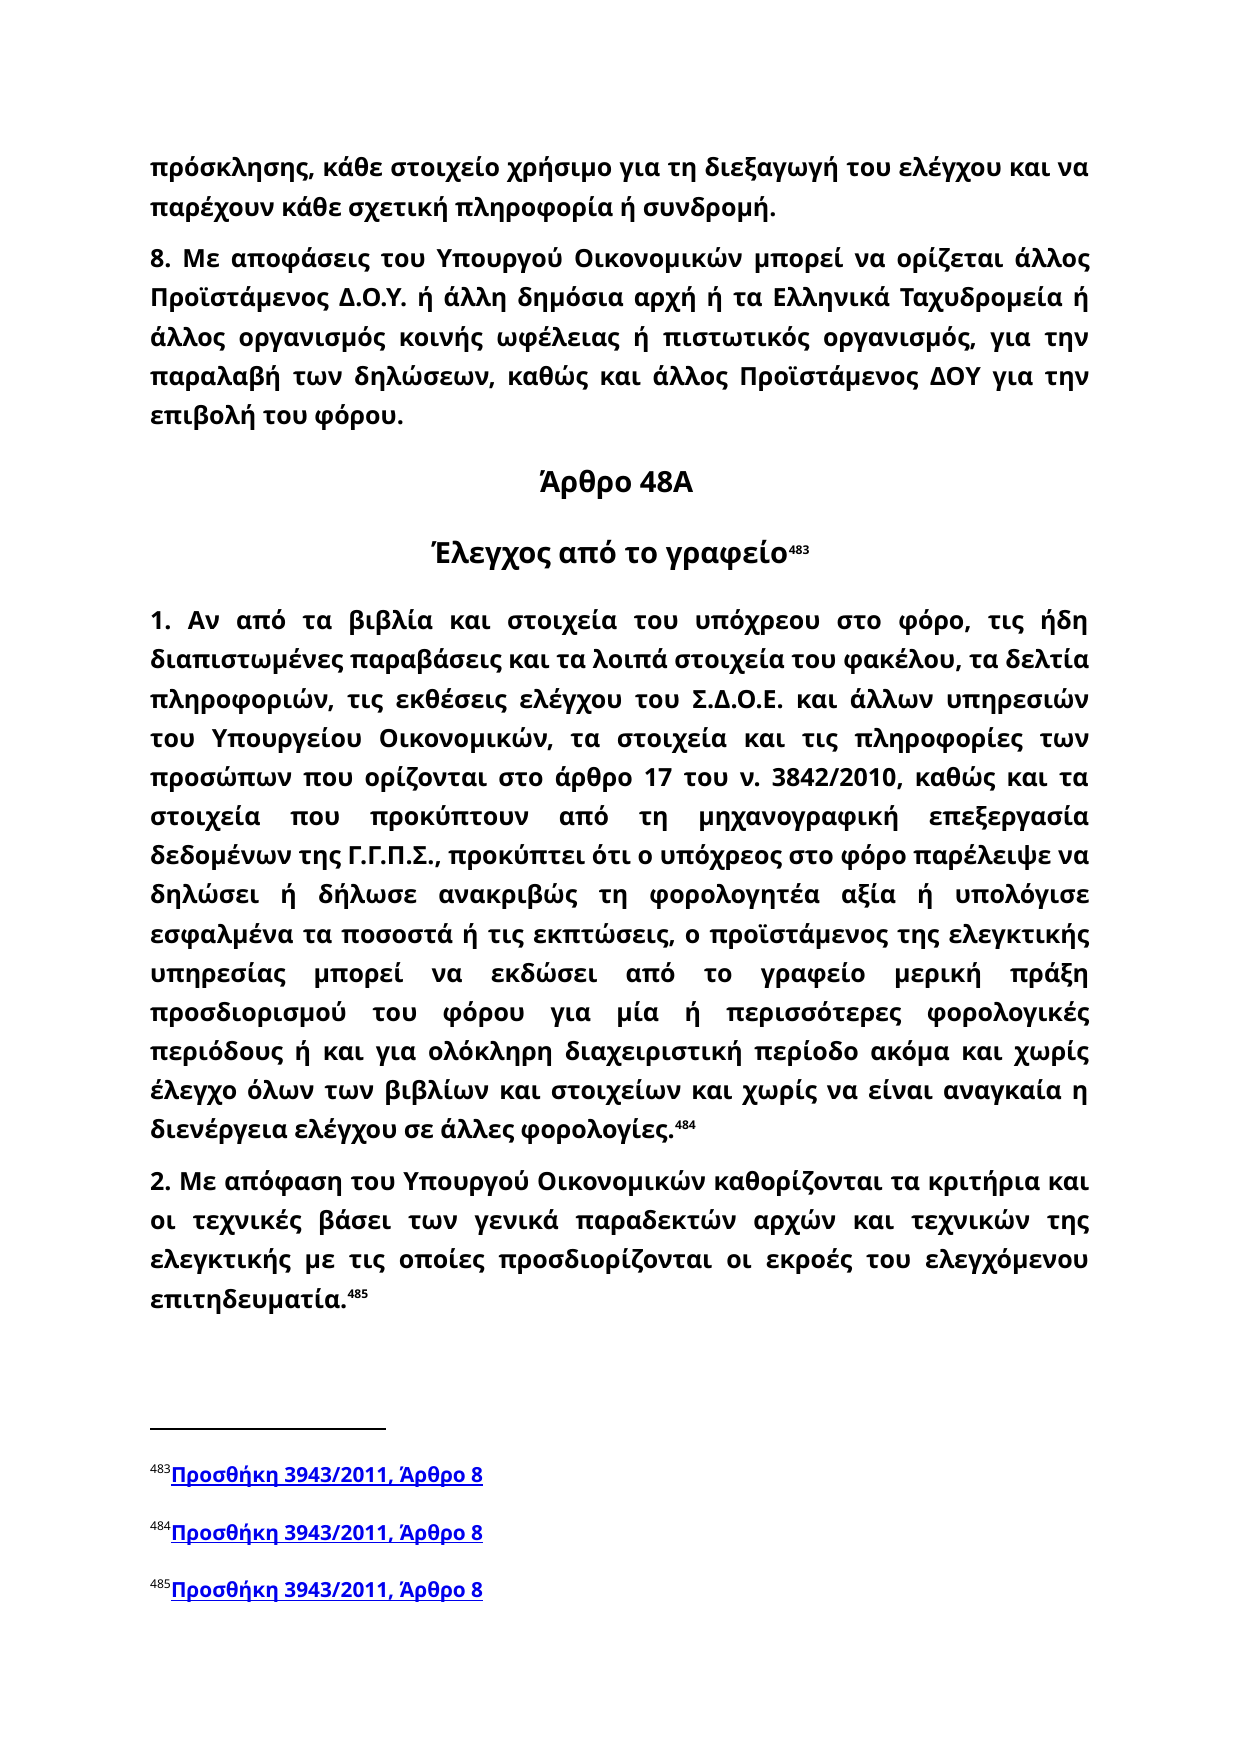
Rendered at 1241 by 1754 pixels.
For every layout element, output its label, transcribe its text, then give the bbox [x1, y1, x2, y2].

text Προσθήκη 3943/2011, Άρθρο 8 [150, 1460, 1090, 1489]
text Προσθήκη 3943/2011, Άρθρο 8 [150, 1518, 1090, 1546]
subtitle Άρθρο 48Α [150, 462, 1090, 501]
text 1. Αν από τα βιβλία και στοιχεία του υπόχρεου στο φόρο, τις ήδη διαπιστωμένες παραβάσεις και τα λοιπά στοιχεία του φακέλου, τα δελτία πληροφοριών, τις εκθέσεις ελέγχου του Σ.Δ.Ο.Ε. και άλλων υπηρεσιών του Υπουργείου Οικονομικών, τα στοιχεία και τις πληροφορίες των προσώπων που ορίζονται στο άρθρο 17 του ν. 3842/2010, καθώς και τα στοιχεία που προκύπτουν από τη μηχανογραφική επεξεργασία δεδομένων της Γ.Γ.Π.Σ., προκύπτει ότι ο υπόχρεος στο φόρο παρέλειψε να δηλώσει ή δήλωσε ανακριβώς τη φορολογητέα αξία ή υπολόγισε εσφαλμένα τα ποσοστά ή τις εκπτώσεις, ο προϊστάμενος της ελεγκτικής υπηρεσίας μπορεί να εκδώσει από το γραφείο μερική πράξη προσδιορισμού του φόρου για μία ή περισσότερες φορολογικές περιόδους ή και για ολόκληρη διαχειριστική περίοδο ακόμα και χωρίς έλεγχο όλων των βιβλίων και στοιχείων και χωρίς να είναι αναγκαία η διενέργεια ελέγχου σε άλλες φορολογίες. [150, 603, 1090, 1146]
text πρόσκλησης, κάθε στοιχείο χρήσιμο για τη διεξαγωγή του ελέγχου και να παρέχουν κάθε σχετική πληροφορία ή συνδρομή. [150, 150, 1090, 223]
text 2. Με απόφαση του Υπουργού Οικονομικών καθορίζονται τα κριτήρια και οι τεχνικές βάσει των γενικά παραδεκτών αρχών και τεχνικών της ελεγκτικής με τις οποίες προσδιορίζονται οι εκροές του ελεγχόμενου επιτηδευματία. [150, 1164, 1090, 1315]
subtitle Έλεγχος από το γραφείο [150, 532, 1090, 572]
text Προσθήκη 3943/2011, Άρθρο 8 [150, 1576, 1090, 1604]
text 8. Με αποφάσεις του Υπουργού Οικονομικών μπορεί να ορίζεται άλλος Προϊστάμενος Δ.Ο.Υ. ή άλλη δημόσια αρχή ή τα Ελληνικά Ταχυδρομεία ή άλλος οργανισμός κοινής ωφέλειας ή πιστωτικός οργανισμός, για την παραλαβή των δηλώσεων, καθώς και άλλος Προϊστάμενος ΔΟΥ για την επιβολή του φόρου. [150, 241, 1090, 432]
